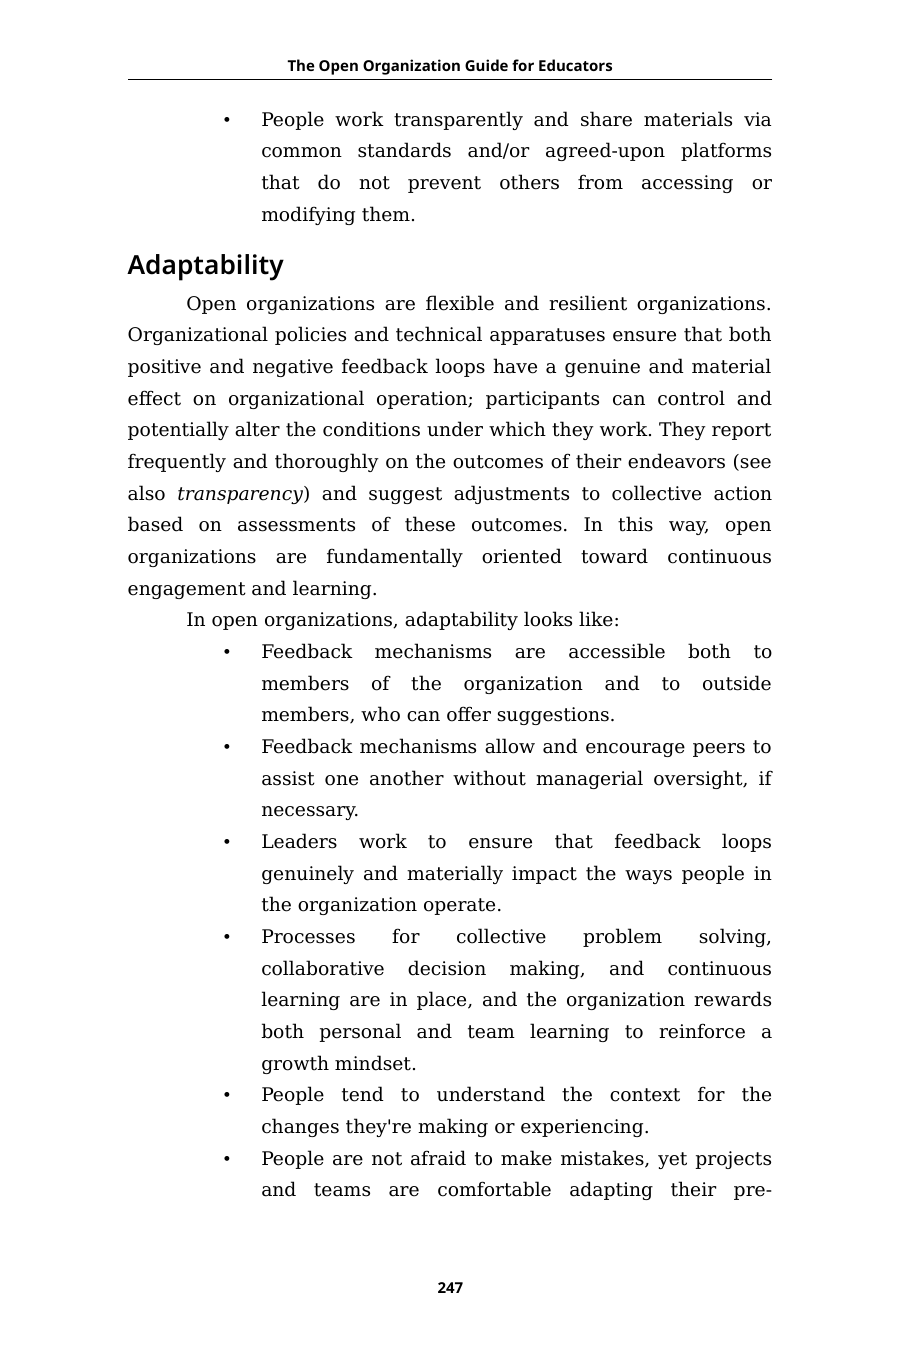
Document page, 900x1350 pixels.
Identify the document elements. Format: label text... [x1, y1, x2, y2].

list People are not afraid to make mistakes, yet projects and teams are comfortable adapting their pre- [223, 1148, 772, 1201]
text Open organizations are flexible and resilient organizations. Organizational policies and technical apparatuses ensure that both positive and negative feedback loops have a genuine and material effect on organizational operation; participants can control and potentially alter the conditions under which they work. They report frequently and thoroughly on the outcomes of their endeavors (see also transparency) and suggest adjustments to collective action based on assessments of these outcomes. In this way, open organizations are fundamentally oriented toward continuous engagement and learning. [127, 293, 772, 600]
list People work transparently and share materials via common standards and/or agreed-upon platforms that do not prevent others from accessing or modifying them. [223, 109, 772, 226]
list People tend to understand the context for the changes they're making or experiencing. [223, 1084, 772, 1138]
text In open organizations, adaptability looks like: [127, 609, 772, 631]
list Leaders work to ensure that feedback loops genuinely and materially impact the ways people in the organization operate. [223, 831, 772, 916]
list Feedback mechanisms are accessible both to members of the organization and to outside members, who can offer suggestions. [223, 641, 772, 726]
list Processes for collective problem solving, collaborative decision making, and continuous learning are in place, and the organization rewards both personal and team learning to reinforce a growth mindset. [223, 926, 772, 1075]
list Feedback mechanisms allow and encourage peers to assist one another without managerial oversight, if necessary. [223, 736, 772, 821]
subtitle Adaptability [127, 250, 772, 280]
